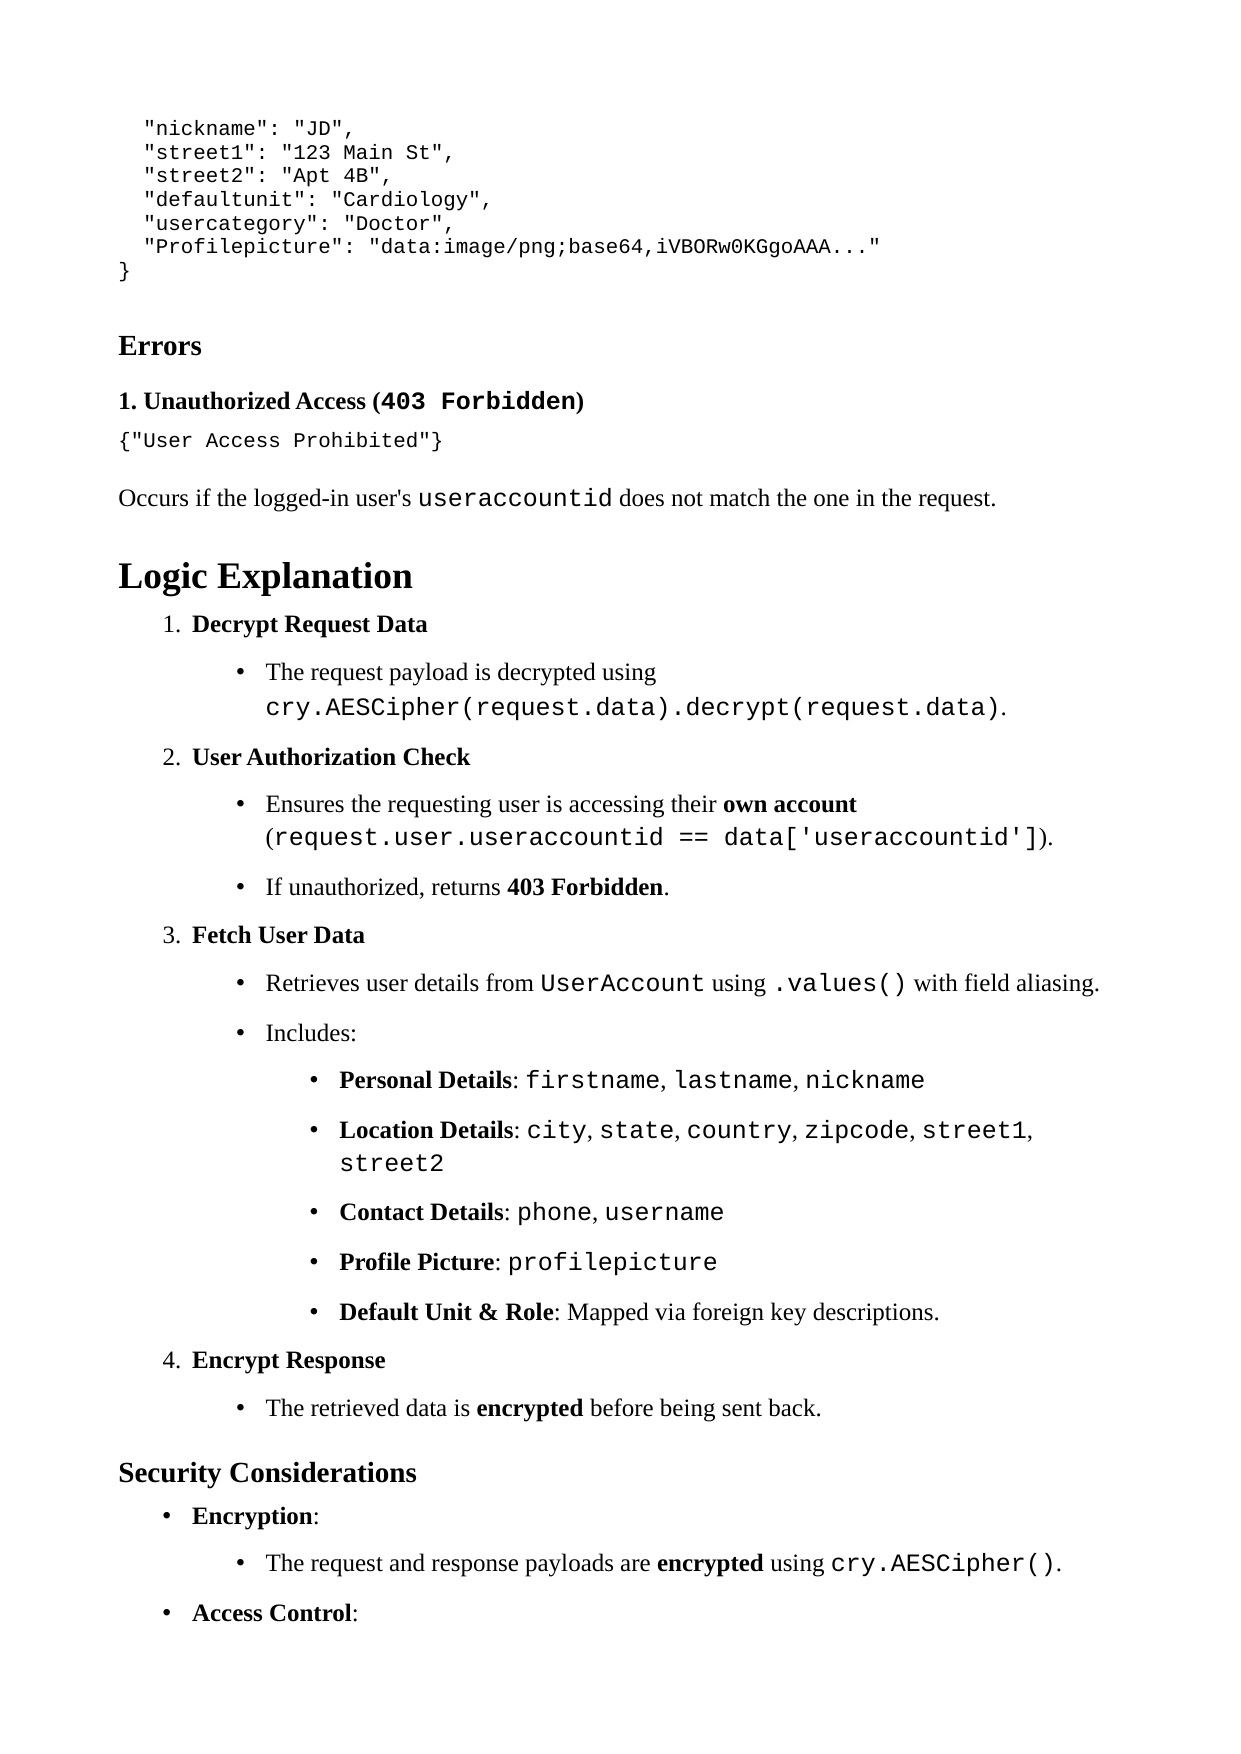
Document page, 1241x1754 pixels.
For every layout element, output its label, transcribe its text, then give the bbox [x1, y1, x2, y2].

text "usercategory": "Doctor", [118, 213, 1122, 236]
text "defaultunit": "Cardiology", [118, 189, 1122, 213]
list Ensures the requesting user is accessing their own account (request.user.useraccountid == data['useraccountid']). [236, 789, 1122, 853]
text "street1": "123 Main St", [118, 142, 1122, 165]
list Personal Details: firstname, lastname, nickname [309, 1065, 1122, 1096]
list The request payload is decrypted using cry.AESCipher(request.data).decrypt(request.data). [236, 657, 1122, 723]
text {"User Access Prohibited"} [118, 429, 1122, 453]
list Includes: [236, 1018, 1122, 1046]
list The request and response payloads are encrypted using cry.AESCipher(). [236, 1548, 1122, 1579]
text "street2": "Apt 4B", [118, 165, 1122, 189]
list Default Unit & Role: Mapped via foreign key descriptions. [309, 1297, 1122, 1326]
list Location Details: city, state, country, zipcode, street1, street2 [309, 1115, 1122, 1179]
list User Authorization Check [162, 742, 1122, 771]
text } [118, 260, 1122, 284]
subtitle Security Considerations [118, 1455, 1122, 1488]
text "Profilepicture": "data:image/png;base64,iVBORw0KGgoAAA..." [118, 236, 1122, 260]
subtitle Errors [118, 328, 1122, 361]
list Encrypt Response [162, 1345, 1122, 1374]
list Contact Details: phone, username [309, 1197, 1122, 1228]
list Encryption: [162, 1501, 1122, 1529]
list Retrieves user details from UserAccount using .values() with field aliasing. [236, 968, 1122, 998]
text "nickname": "JD", [118, 118, 1122, 142]
list If unauthorized, returns 403 Forbidden. [236, 872, 1122, 901]
text Occurs if the logged-in user's useraccountid does not match the one in the request. [118, 483, 1122, 513]
list Access Control: [162, 1598, 1122, 1627]
list Decrypt Request Data [162, 609, 1122, 638]
subtitle Logic Explanation [118, 553, 1122, 597]
list The retrieved data is encrypted before being sent back. [236, 1393, 1122, 1421]
list Fetch User Data [162, 920, 1122, 949]
subtitle 1. Unauthorized Access (403 Forbidden) [118, 386, 1122, 417]
list Profile Picture: profilepicture [309, 1247, 1122, 1278]
